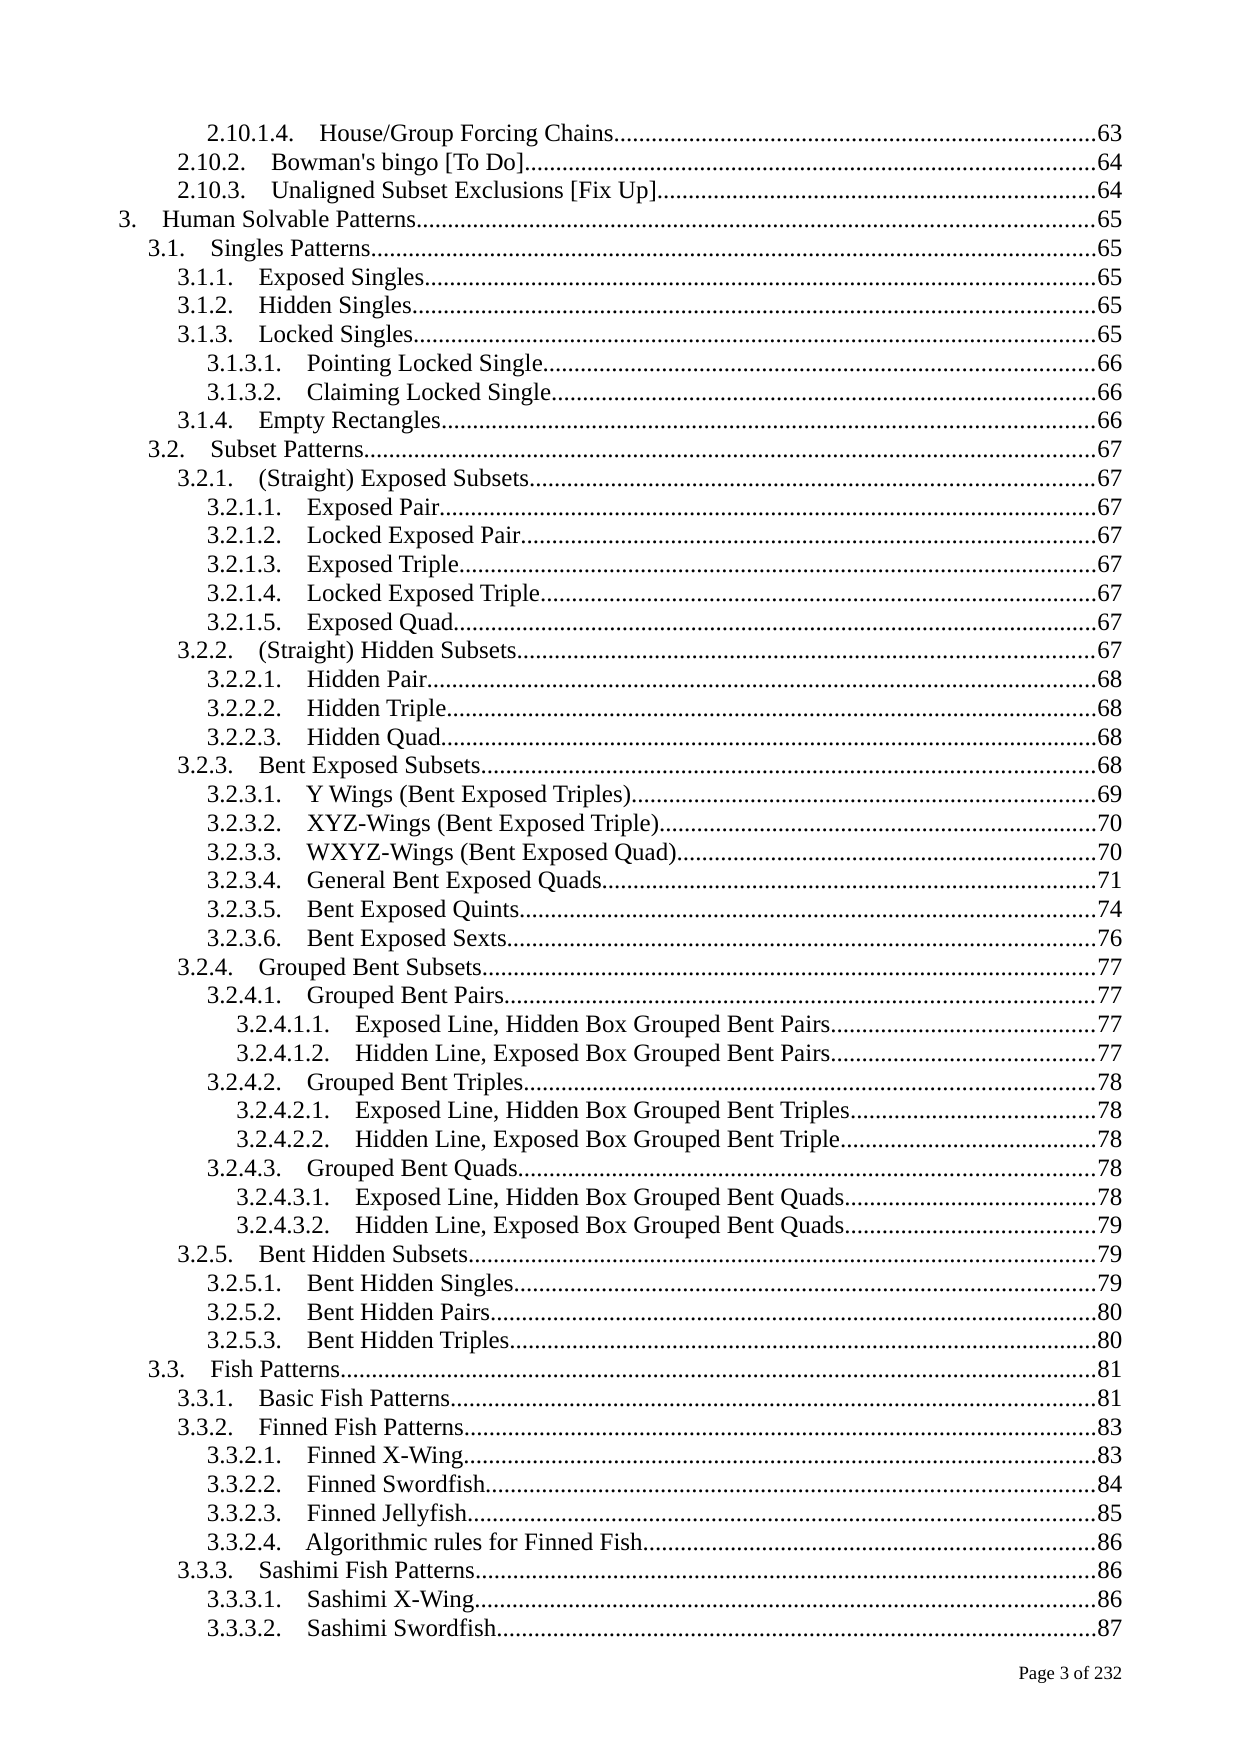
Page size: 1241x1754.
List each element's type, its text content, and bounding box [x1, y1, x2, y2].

text 3.2.5.1. Bent Hidden Singles 79 [207, 1268, 1122, 1297]
text 3.2.4.3.1. Exposed Line, Hidden Box Grouped Bent Quads 78 [236, 1182, 1122, 1211]
text 3.2.3.2. XYZ-Wings (Bent Exposed Triple) 70 [207, 808, 1122, 837]
text 3.1.3.1. Pointing Locked Single 66 [207, 348, 1122, 377]
text 3.3.2.4. Algorithmic rules for Finned Fish 86 [207, 1527, 1122, 1556]
text 3.2.1.3. Exposed Triple 67 [207, 549, 1122, 578]
text 3.2.4.3.2. Hidden Line, Exposed Box Grouped Bent Quads 79 [236, 1211, 1122, 1239]
text 3.1.3.2. Claiming Locked Single 66 [207, 377, 1122, 406]
text 3.2.2.3. Hidden Quad 68 [207, 722, 1122, 751]
text 3.2.4.2.1. Exposed Line, Hidden Box Grouped Bent Triples 78 [236, 1096, 1122, 1124]
text 3.2.1.1. Exposed Pair 67 [207, 492, 1122, 521]
text 3.2.2. (Straight) Hidden Subsets 67 [177, 636, 1122, 664]
text 3.1.1. Exposed Singles 65 [177, 262, 1122, 291]
text 3.2.4.1.1. Exposed Line, Hidden Box Grouped Bent Pairs 77 [236, 1009, 1122, 1038]
text 3.2.4.3. Grouped Bent Quads 78 [207, 1153, 1122, 1182]
text 3.2.3.3. WXYZ-Wings (Bent Exposed Quad) 70 [207, 837, 1122, 866]
text 3.3.3. Sashimi Fish Patterns 86 [177, 1556, 1122, 1584]
text 3.2.1. (Straight) Exposed Subsets 67 [177, 463, 1122, 492]
text 3.2. Subset Patterns 67 [148, 434, 1122, 463]
text 3.2.4. Grouped Bent Subsets 77 [177, 952, 1122, 981]
text 3.3.2.1. Finned X-Wing 83 [207, 1441, 1122, 1469]
text 3.1.3. Locked Singles 65 [177, 319, 1122, 348]
text 3.2.3. Bent Exposed Subsets 68 [177, 751, 1122, 779]
text 3.2.2.2. Hidden Triple 68 [207, 693, 1122, 722]
text 3.2.4.1.2. Hidden Line, Exposed Box Grouped Bent Pairs 77 [236, 1038, 1122, 1067]
text 3.2.5. Bent Hidden Subsets 79 [177, 1239, 1122, 1268]
text 3.2.5.2. Bent Hidden Pairs 80 [207, 1297, 1122, 1326]
text 3.2.3.6. Bent Exposed Sexts 76 [207, 923, 1122, 952]
text 3.2.1.4. Locked Exposed Triple 67 [207, 578, 1122, 607]
text 3.2.3.1. Y Wings (Bent Exposed Triples) 69 [207, 779, 1122, 808]
text 3. Human Solvable Patterns 65 [118, 204, 1122, 233]
text 3.3.3.1. Sashimi X-Wing 86 [207, 1584, 1122, 1613]
text 3.2.1.2. Locked Exposed Pair 67 [207, 521, 1122, 549]
text 3.2.2.1. Hidden Pair 68 [207, 664, 1122, 693]
text 3.3.3.2. Sashimi Swordfish 87 [207, 1613, 1122, 1642]
text 3.3.2. Finned Fish Patterns 83 [177, 1412, 1122, 1441]
text 3.1.2. Hidden Singles 65 [177, 291, 1122, 319]
text 2.10.2. Bowman's bingo [To Do] 64 [177, 147, 1122, 176]
text 3.3.2.3. Finned Jellyfish 85 [207, 1498, 1122, 1527]
text 3.1. Singles Patterns 65 [148, 233, 1122, 262]
text 3.2.1.5. Exposed Quad 67 [207, 607, 1122, 636]
text 3.3.2.2. Finned Swordfish 84 [207, 1469, 1122, 1498]
text 3.3.1. Basic Fish Patterns 81 [177, 1383, 1122, 1412]
text 3.2.4.1. Grouped Bent Pairs 77 [207, 981, 1122, 1009]
text 3.2.5.3. Bent Hidden Triples 80 [207, 1326, 1122, 1354]
text 3.2.3.5. Bent Exposed Quints 74 [207, 894, 1122, 923]
text 3.2.4.2. Grouped Bent Triples 78 [207, 1067, 1122, 1096]
text 3.1.4. Empty Rectangles 66 [177, 406, 1122, 434]
text 2.10.1.4. House/Group Forcing Chains 63 [207, 118, 1122, 147]
text 2.10.3. Unaligned Subset Exclusions [Fix Up] 64 [177, 176, 1122, 204]
text 3.3. Fish Patterns 81 [148, 1354, 1122, 1383]
text 3.2.4.2.2. Hidden Line, Exposed Box Grouped Bent Triple 78 [236, 1124, 1122, 1153]
text 3.2.3.4. General Bent Exposed Quads 71 [207, 866, 1122, 894]
